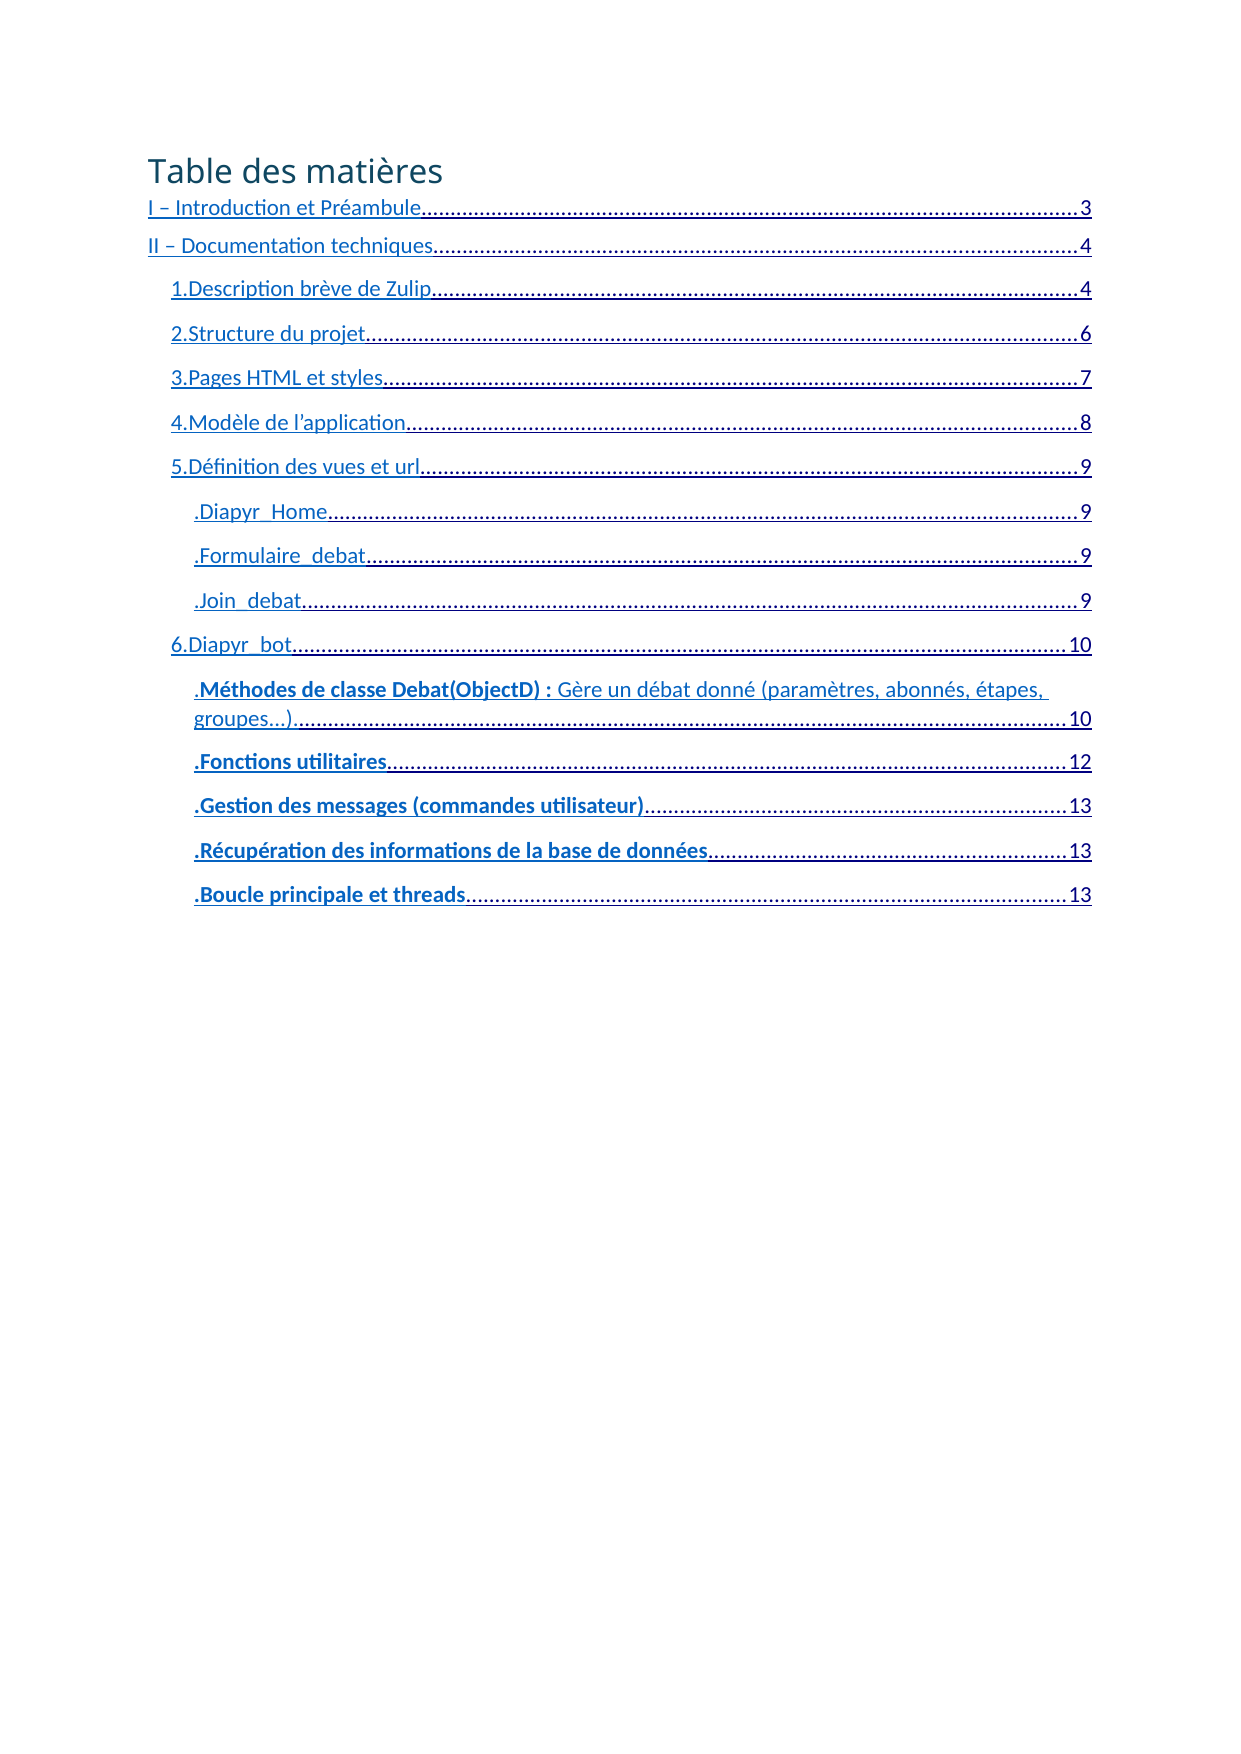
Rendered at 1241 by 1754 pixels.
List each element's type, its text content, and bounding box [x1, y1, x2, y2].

text 4. Modèle de l’application 8 [171, 403, 1093, 437]
text 3. Pages HTML et styles 7 [171, 359, 1093, 393]
text 6. Diapyr_bot 10 [171, 626, 1093, 660]
text Table des matières [148, 148, 1093, 193]
text . Join_debat 9 [193, 581, 1093, 615]
text . Gestion des messages (commandes utilisateur) 13 [193, 787, 1093, 821]
text 2. Structure du projet 6 [171, 314, 1093, 348]
text . Récupération des informations de la base de données 13 [193, 832, 1093, 866]
text II – Documentation techniques 4 [148, 231, 1093, 259]
text . Fonctions utilitaires 12 [193, 743, 1093, 777]
text . Diapyr_Home 9 [193, 492, 1093, 526]
text 5. Définition des vues et url 9 [171, 448, 1093, 482]
text . Formulaire_debat 9 [193, 537, 1093, 571]
text . Boucle principale et threads 13 [193, 876, 1093, 910]
text I – Introduction et Préambule 3 [148, 193, 1093, 221]
text . Méthodes de classe Debat(ObjectD) : Gère un débat donné (paramètres, abonnés, étapes, groupes...). 10 [193, 670, 1093, 732]
text 1. Description brève de Zulip 4 [171, 270, 1093, 304]
